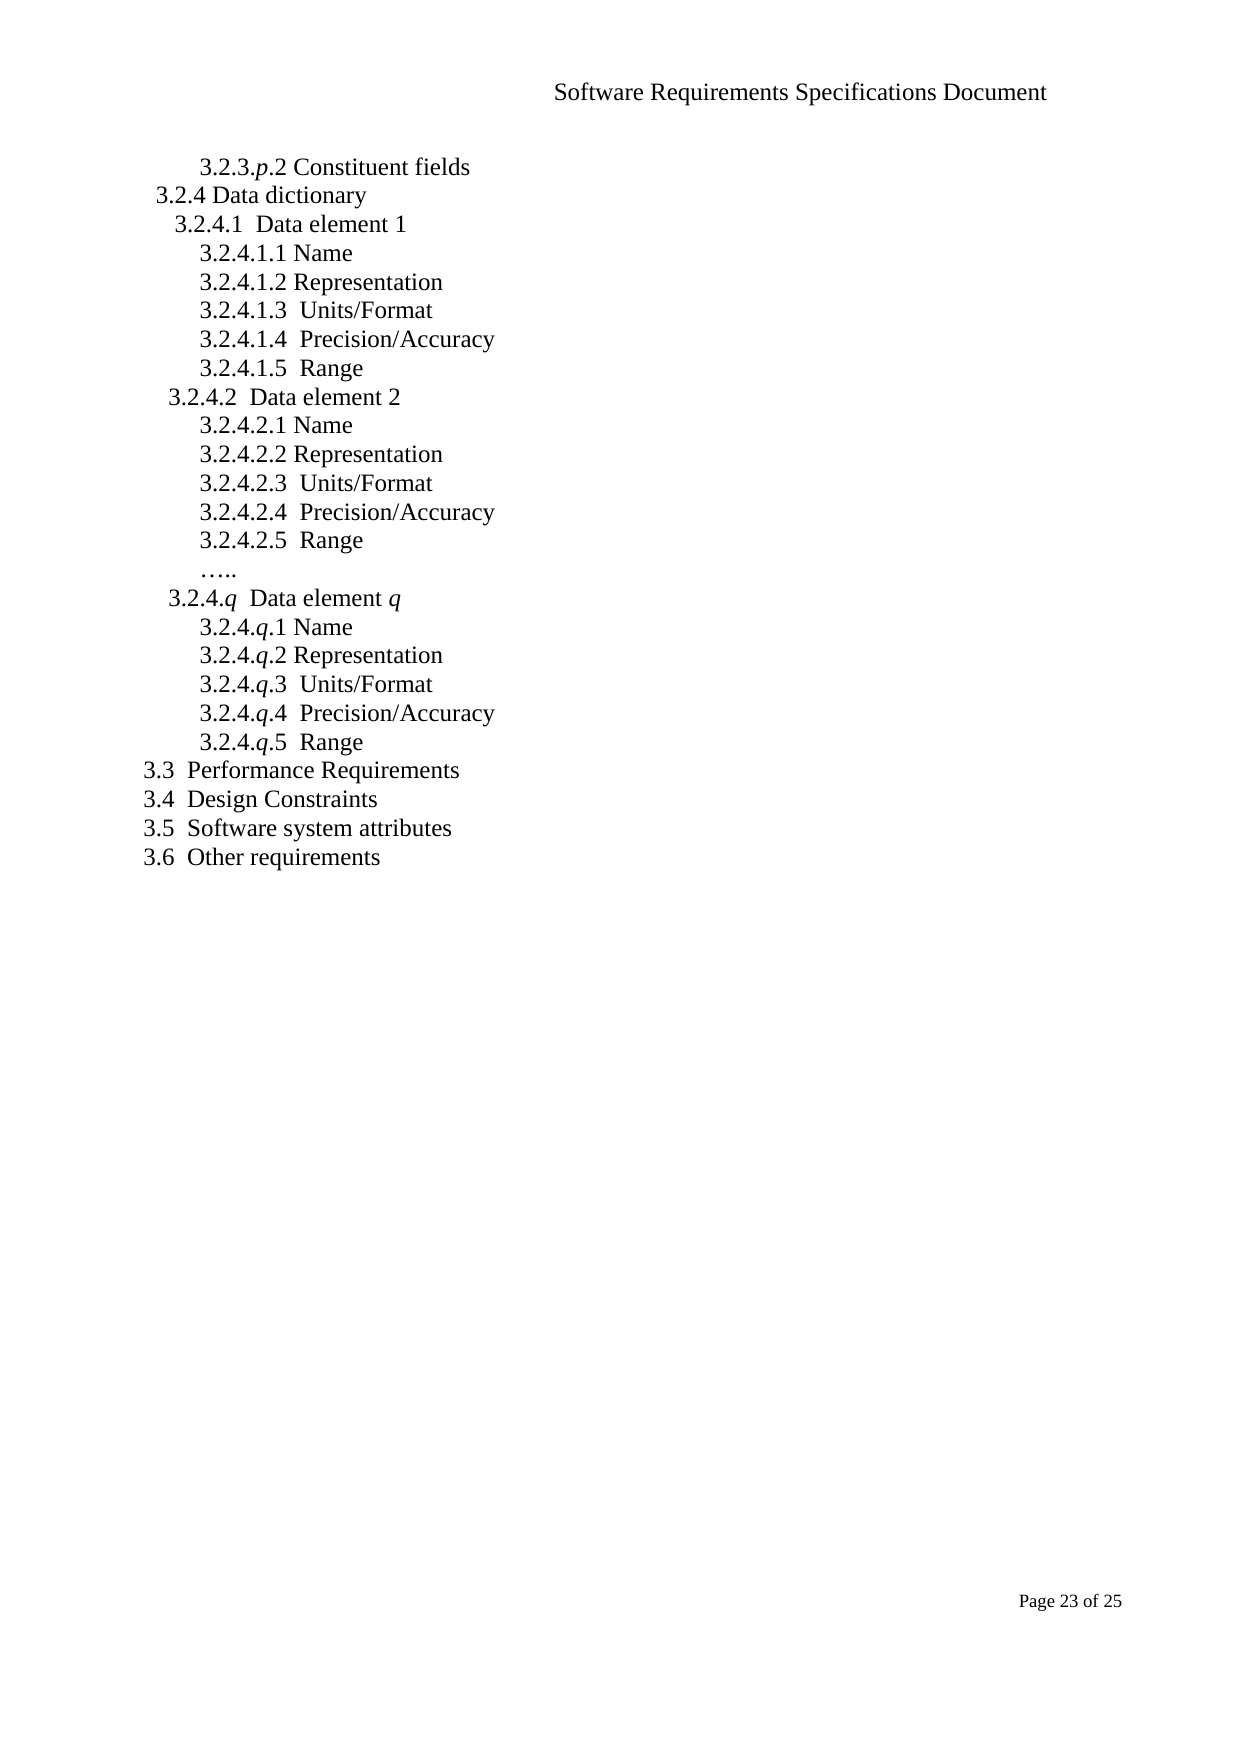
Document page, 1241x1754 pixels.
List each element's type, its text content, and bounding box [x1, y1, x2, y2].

text ….. [118, 554, 1159, 583]
text 3.2.4 Data dictionary [118, 181, 1159, 209]
text 3.4 Design Constraints [118, 784, 1159, 813]
text 3.2.4.1.3 Units/Format [118, 296, 1159, 324]
text 3.2.4.q.4 Precision/Accuracy [118, 698, 1159, 727]
text 3.2.4.2 Data element 2 [118, 382, 1159, 411]
text 3.5 Software system attributes [118, 813, 1159, 842]
text 3.2.4.2.2 Representation [118, 439, 1159, 468]
text 3.2.4.2.4 Precision/Accuracy [118, 497, 1159, 526]
text 3.2.4.q.5 Range [118, 727, 1159, 756]
text 3.2.3.p.2 Constituent fields [118, 152, 1159, 181]
text 3.2.4.2.3 Units/Format [118, 468, 1159, 497]
text 3.2.4.1.5 Range [118, 353, 1159, 382]
text 3.3 Performance Requirements [118, 756, 1159, 784]
text 3.2.4.1.1 Name [118, 238, 1159, 267]
text 3.2.4.1.2 Representation [118, 267, 1159, 296]
text 3.2.4.2.1 Name [118, 411, 1159, 439]
text 3.2.4.q.3 Units/Format [118, 669, 1159, 698]
text 3.2.4.q.2 Representation [118, 641, 1159, 669]
text 3.2.4.1 Data element 1 [118, 209, 1159, 238]
text 3.2.4.1.4 Precision/Accuracy [118, 324, 1159, 353]
text 3.2.4.2.5 Range [118, 526, 1159, 554]
text 3.2.4.q.1 Name [118, 612, 1159, 641]
text 3.2.4.q Data element q [118, 583, 1159, 612]
text 3.6 Other requirements [118, 842, 1159, 871]
